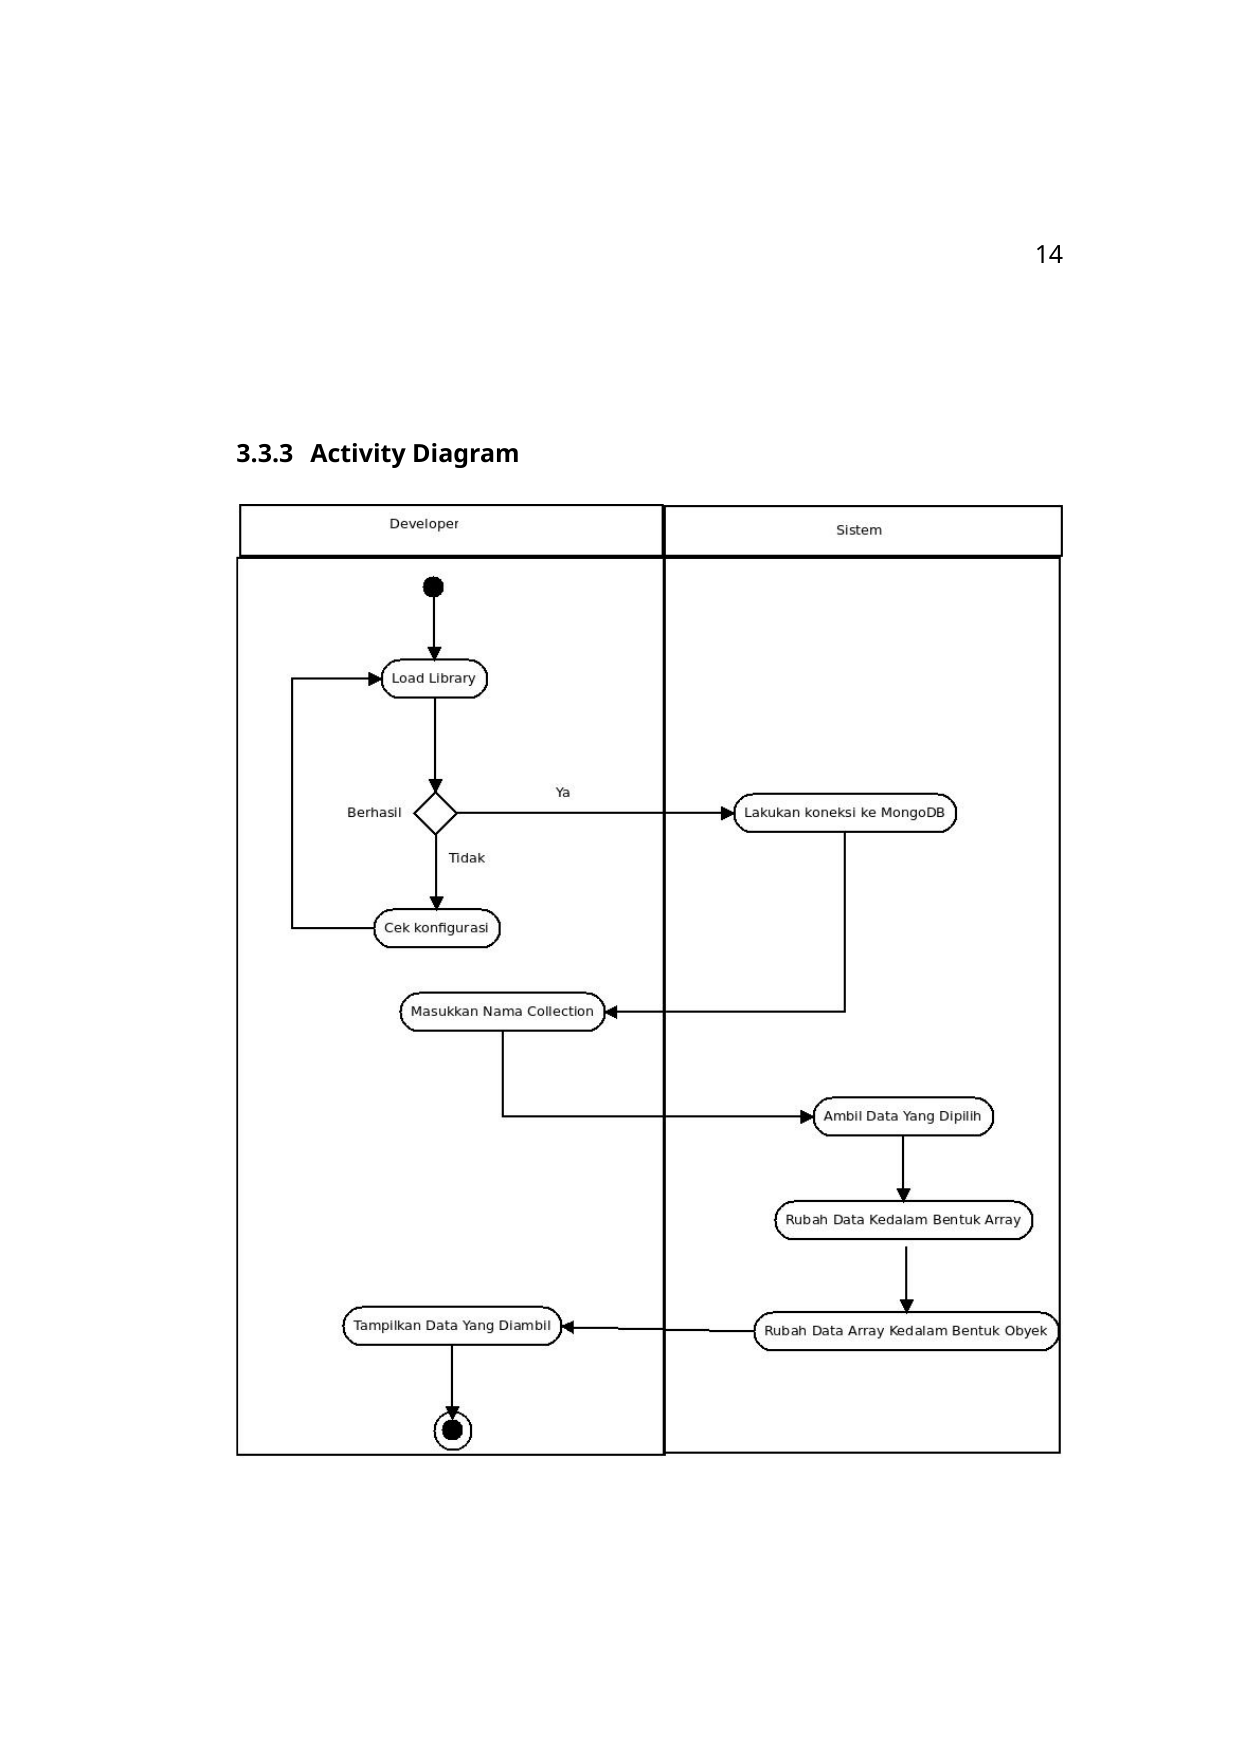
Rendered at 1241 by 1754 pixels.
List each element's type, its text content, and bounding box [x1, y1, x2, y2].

text 3.3.3 Activity Diagram [236, 436, 1063, 470]
picture [236, 504, 1063, 1458]
